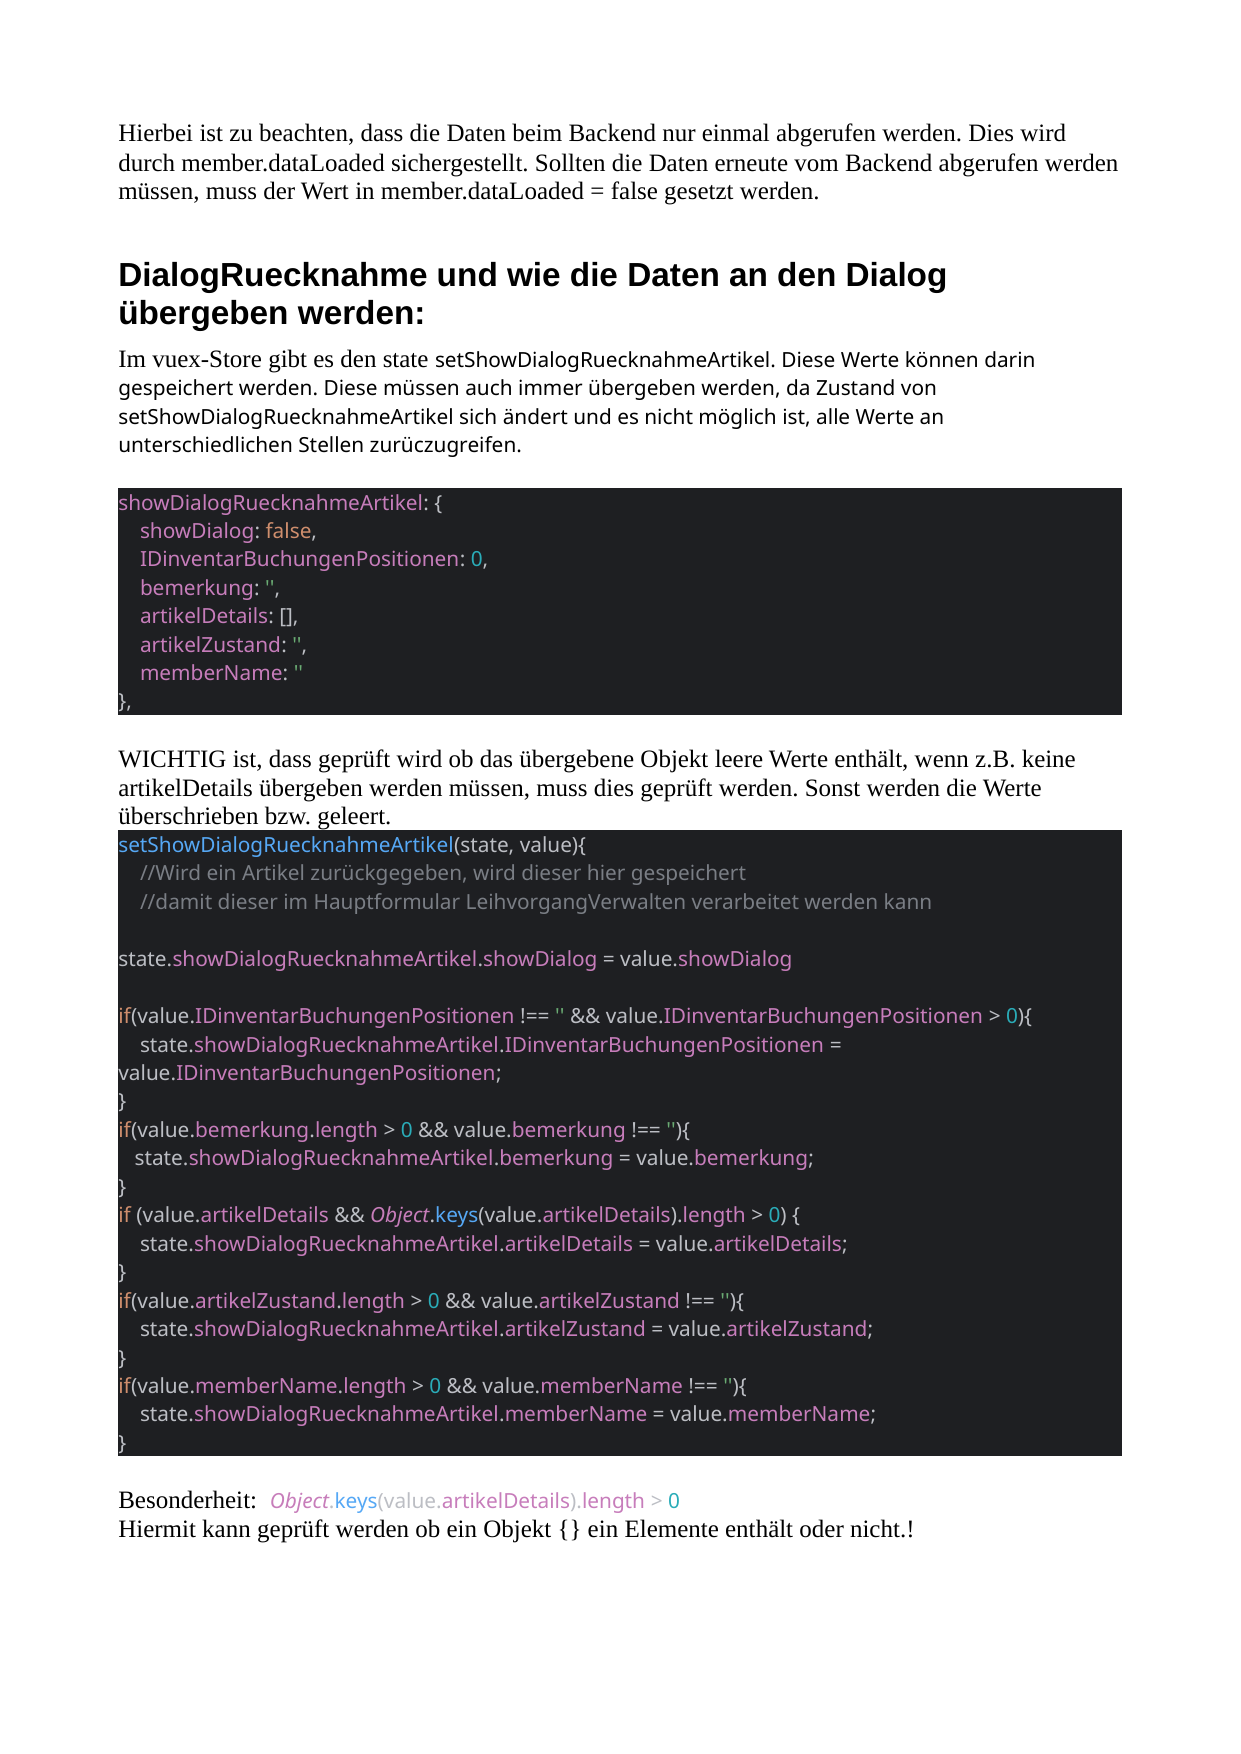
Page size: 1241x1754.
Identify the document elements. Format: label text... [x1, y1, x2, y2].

text Besonderheit: Object.keys(value.artikelDetails).length > 0 [118, 1485, 1122, 1514]
text Hierbei ist zu beachten, dass die Daten beim Backend nur einmal abgerufen werden. Dies wird durch member.dataLoaded sichergestellt. Sollten die Daten erneute vom Backend abgerufen werden müssen, muss der Wert in member.dataLoaded = false gesetzt werden. [118, 118, 1122, 205]
text showDialogRuecknahmeArtikel: { showDialog: false, IDinventarBuchungenPositionen: 0, bemerkung: '', artikelDetails: [], artikelZustand: '', memberName: '' }, [118, 488, 1122, 715]
text WICHTIG ist, dass geprüft wird ob das übergebene Objekt leere Werte enthält, wenn z.B. keine artikelDetails übergeben werden müssen, muss dies geprüft werden. Sonst werden die Werte überschrieben bzw. geleert. [118, 744, 1122, 830]
subtitle DialogRuecknahme und wie die Daten an den Dialog übergeben werden: [118, 255, 1122, 332]
text Hiermit kann geprüft werden ob ein Objekt {} ein Elemente enthält oder nicht.! [118, 1514, 1122, 1543]
text Im vuex-Store gibt es den state setShowDialogRuecknahmeArtikel. Diese Werte können darin gespeichert werden. Diese müssen auch immer übergeben werden, da Zustand von setShowDialogRuecknahmeArtikel sich ändert und es nicht möglich ist, alle Werte an unterschiedlichen Stellen zurüczugreifen. [118, 344, 1122, 459]
text setShowDialogRuecknahmeArtikel(state, value){ //Wird ein Artikel zurückgegeben, wird dieser hier gespeichert //damit dieser im Hauptformular LeihvorgangVerwalten verarbeitet werden kann state.showDialogRuecknahmeArtikel.showDialog = value.showDialog if(value.IDinventarBuchungenPositionen !== '' && value.IDinventarBuchungenPositionen > 0){ state.showDialogRuecknahmeArtikel.IDinventarBuchungenPositionen = value.IDinventarBuchungenPositionen; } if(value.bemerkung.length > 0 && value.bemerkung !== ''){ state.showDialogRuecknahmeArtikel.bemerkung = value.bemerkung; } if (value.artikelDetails && Object.keys(value.artikelDetails).length > 0) { state.showDialogRuecknahmeArtikel.artikelDetails = value.artikelDetails; } if(value.artikelZustand.length > 0 && value.artikelZustand !== ''){ state.showDialogRuecknahmeArtikel.artikelZustand = value.artikelZustand; } if(value.memberName.length > 0 && value.memberName !== ''){ state.showDialogRuecknahmeArtikel.memberName = value.memberName; } [118, 830, 1122, 1456]
